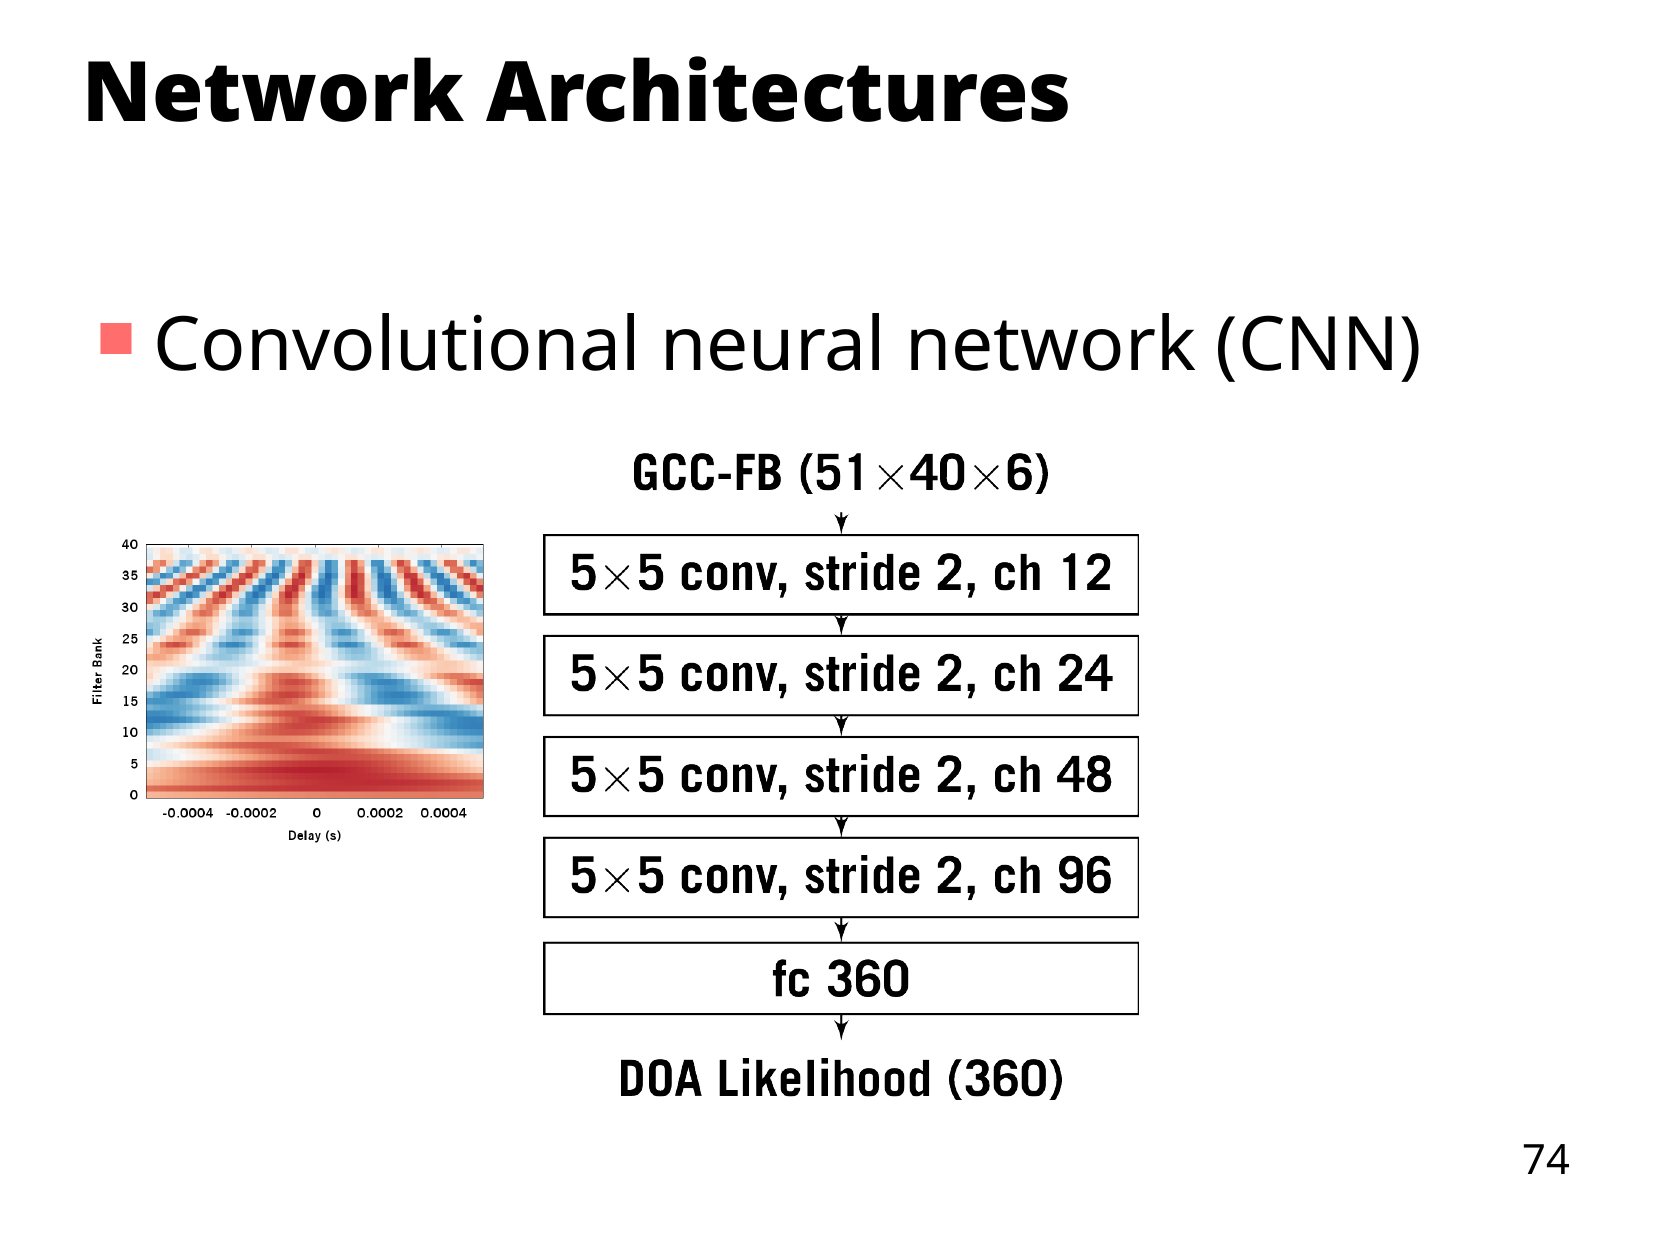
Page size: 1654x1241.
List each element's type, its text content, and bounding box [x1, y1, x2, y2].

title Network Architectures [82, 37, 1571, 143]
list Convolutional neural network (CNN) [82, 290, 1571, 1010]
picture [543, 436, 1139, 1117]
picture [85, 527, 508, 845]
